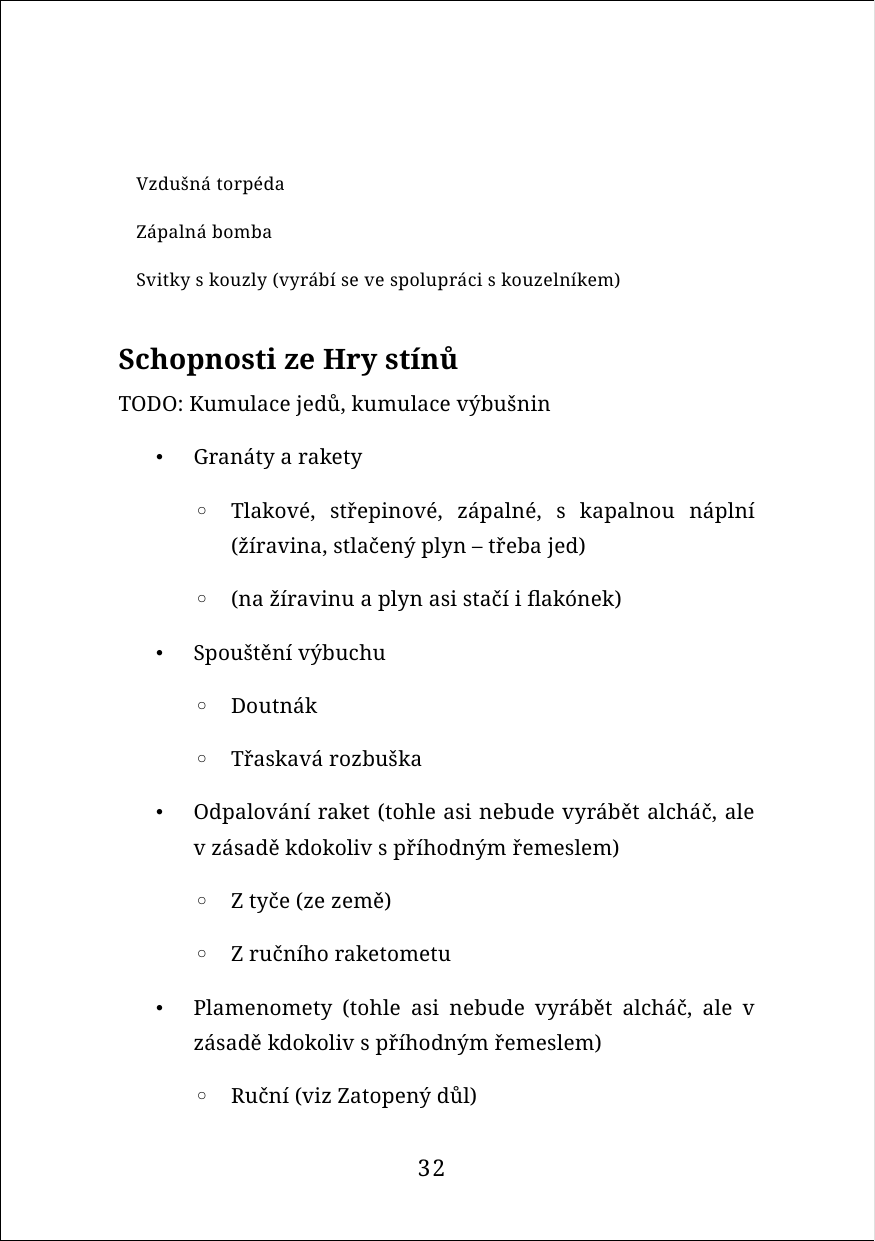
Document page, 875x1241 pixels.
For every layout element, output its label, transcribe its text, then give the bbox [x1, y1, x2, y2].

list Doutnák [193, 691, 756, 719]
list Ruční (viz Zatopený důl) [193, 1081, 756, 1110]
subtitle Schopnosti ze Hry stínů [118, 339, 756, 377]
list Odpalování raket (tohle asi nebude vyrábět alcháč, ale v zásadě kdokoliv s příhodným řemeslem) [156, 797, 756, 861]
text TODO: Kumulace jedů, kumulace výbušnin [118, 389, 756, 418]
text Vzdušná torpéda [136, 172, 756, 196]
list Spouštění výbuchu [156, 638, 756, 666]
list Granáty a rakety [156, 442, 756, 471]
list Z tyče (ze země) [193, 886, 756, 914]
list Tlakové, střepinové, zápalné, s kapalnou náplní (žíravina, stlačený plyn – třeba jed) [193, 496, 756, 560]
list (na žíravinu a plyn asi stačí i flakónek) [193, 584, 756, 613]
text Svitky s kouzly (vyrábí se ve spolupráci s kouzelníkem) [136, 268, 756, 292]
text Zápalná bomba [136, 220, 756, 244]
list Třaskavá rozbuška [193, 744, 756, 773]
list Z ručního raketometu [193, 939, 756, 968]
list Plamenomety (tohle asi nebude vyrábět alcháč, ale v zásadě kdokoliv s příhodným řemeslem) [156, 993, 756, 1057]
